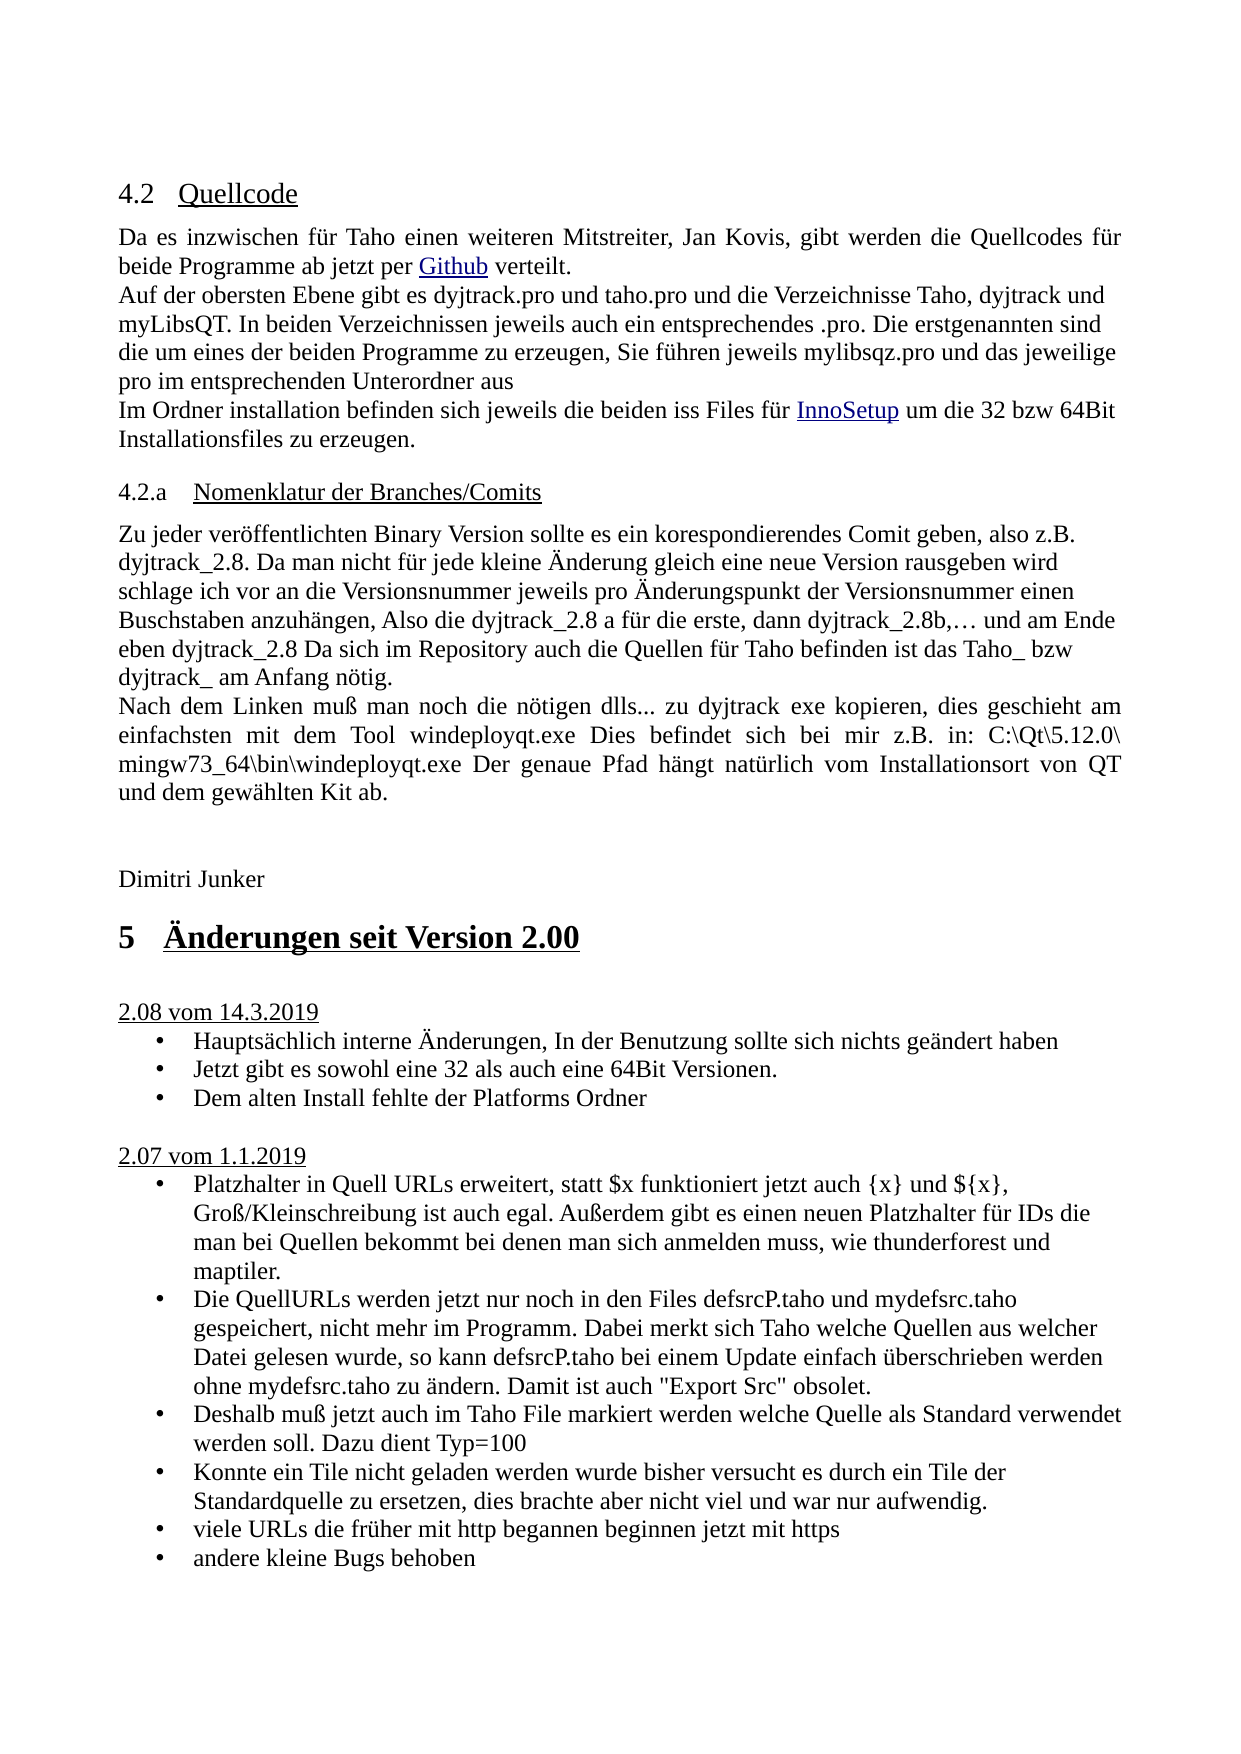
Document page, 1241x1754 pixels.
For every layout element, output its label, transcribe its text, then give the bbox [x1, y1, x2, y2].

list Konnte ein Tile nicht geladen werden wurde bisher versucht es durch ein Tile der Standardquelle zu ersetzen, dies brachte aber nicht viel und war nur aufwendig. [156, 1457, 1122, 1514]
subtitle Nomenklatur der Branches/Comits [118, 477, 1122, 506]
list andere kleine Bugs behoben [156, 1543, 1122, 1572]
text 2.08 vom 14.3.2019 [118, 997, 1122, 1026]
text Dimitri Junker [118, 864, 1122, 892]
list Jetzt gibt es sowohl eine 32 als auch eine 64Bit Versionen. [156, 1054, 1122, 1083]
text Im Ordner installation befinden sich jeweils die beiden iss Files für InnoSetup um die 32 bzw 64Bit Installationsfiles zu erzeugen. [118, 395, 1122, 452]
text Zu jeder veröffentlichten Binary Version sollte es ein korespondierendes Comit geben, also z.B. dyjtrack_2.8. Da man nicht für jede kleine Änderung gleich eine neue Version rausgeben wird schlage ich vor an die Versionsnummer jeweils pro Änderungspunkt der Versionsnummer einen Buschstaben anzuhängen, Also die dyjtrack_2.8 a für die erste, dann dyjtrack_2.8b,… und am Ende eben dyjtrack_2.8 Da sich im Repository auch die Quellen für Taho befinden ist das Taho_ bzw dyjtrack_ am Anfang nötig. [118, 519, 1122, 691]
text Nach dem Linken muß man noch die nötigen dlls... zu dyjtrack exe kopieren, dies geschieht am einfachsten mit dem Tool windeployqt.exe Dies befindet sich bei mir z.B. in: C:\Qt\5.12.0\mingw73_64\bin\windeployqt.exe Der genaue Pfad hängt natürlich vom Installationsort von QT und dem gewählten Kit ab. [118, 691, 1122, 806]
list viele URLs die früher mit http begannen beginnen jetzt mit https [156, 1514, 1122, 1543]
text 2.07 vom 1.1.2019 [118, 1141, 1122, 1169]
subtitle Änderungen seit Version 2.00 [118, 917, 1122, 956]
text Da es inzwischen für Taho einen weiteren Mitstreiter, Jan Kovis, gibt werden die Quellcodes für beide Programme ab jetzt per Github verteilt. [118, 222, 1122, 280]
list Dem alten Install fehlte der Platforms Ordner [156, 1083, 1122, 1112]
list Deshalb muß jetzt auch im Taho File markiert werden welche Quelle als Standard verwendet werden soll. Dazu dient Typ=100 [156, 1399, 1122, 1457]
text Auf der obersten Ebene gibt es dyjtrack.pro und taho.pro und die Verzeichnisse Taho, dyjtrack und myLibsQT. In beiden Verzeichnissen jeweils auch ein entsprechendes .pro. Die erstgenannten sind die um eines der beiden Programme zu erzeugen, Sie führen jeweils mylibsqz.pro und das jeweilige pro im entsprechenden Unterordner aus [118, 280, 1122, 395]
subtitle Quellcode [118, 176, 1122, 210]
list Hauptsächlich interne Änderungen, In der Benutzung sollte sich nichts geändert haben [156, 1026, 1122, 1054]
list Die QuellURLs werden jetzt nur noch in den Files defsrcP.taho und mydefsrc.taho gespeichert, nicht mehr im Programm. Dabei merkt sich Taho welche Quellen aus welcher Datei gelesen wurde, so kann defsrcP.taho bei einem Update einfach überschrieben werden ohne mydefsrc.taho zu ändern. Damit ist auch "Export Src" obsolet. [156, 1284, 1122, 1399]
list Platzhalter in Quell URLs erweitert, statt $x funktioniert jetzt auch {x} und ${x}, Groß/Kleinschreibung ist auch egal. Außerdem gibt es einen neuen Platzhalter für IDs die man bei Quellen bekommt bei denen man sich anmelden muss, wie thunderforest und maptiler. [156, 1169, 1122, 1284]
